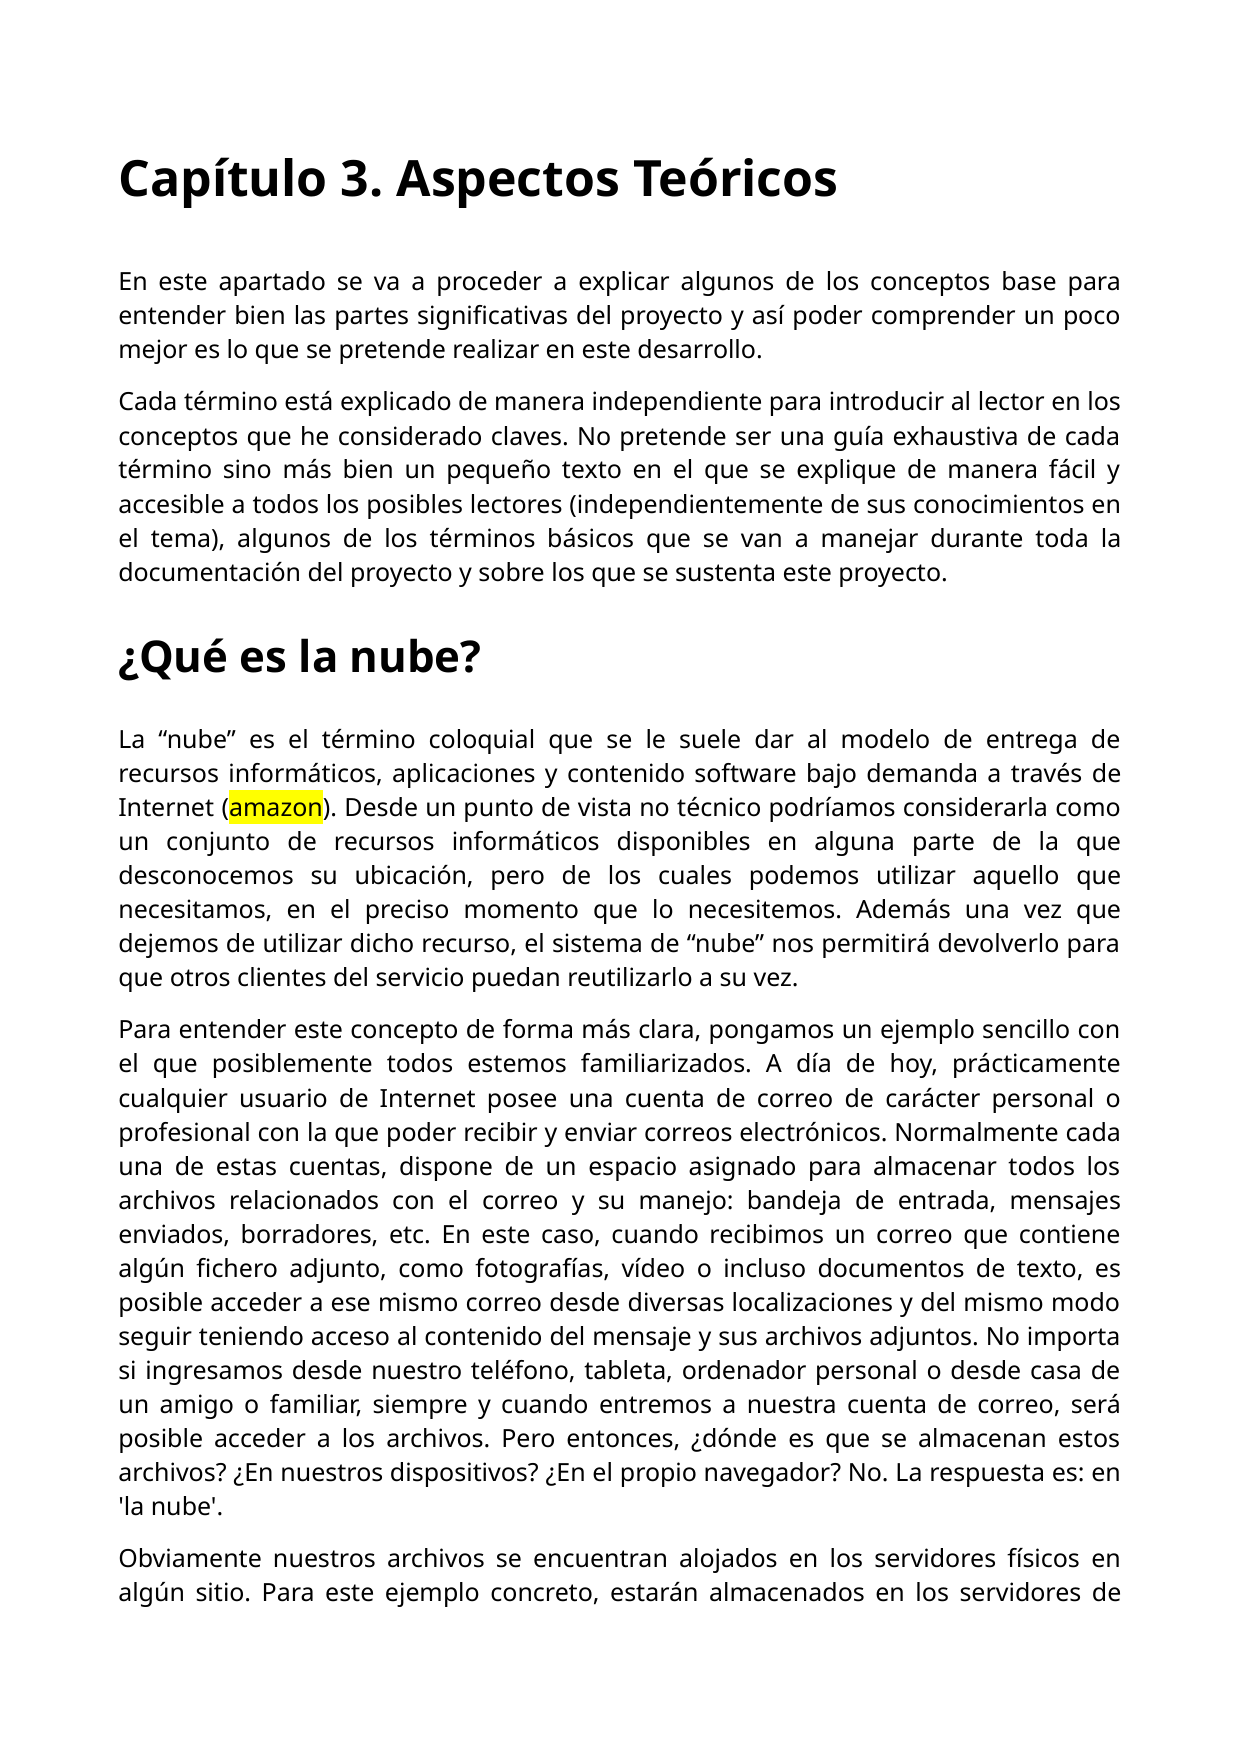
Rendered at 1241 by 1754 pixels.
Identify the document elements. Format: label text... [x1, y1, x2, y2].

text Para entender este concepto de forma más clara, pongamos un ejemplo sencillo con el que posiblemente todos estemos familiarizados. A día de hoy, prácticamente cualquier usuario de Internet posee una cuenta de correo de carácter personal o profesional con la que poder recibir y enviar correos electrónicos. Normalmente cada una de estas cuentas, dispone de un espacio asignado para almacenar todos los archivos relacionados con el correo y su manejo: bandeja de entrada, mensajes enviados, borradores, etc. En este caso, cuando recibimos un correo que contiene algún fichero adjunto, como fotografías, vídeo o incluso documentos de texto, es posible acceder a ese mismo correo desde diversas localizaciones y del mismo modo seguir teniendo acceso al contenido del mensaje y sus archivos adjuntos. No importa si ingresamos desde nuestro teléfono, tableta, ordenador personal o desde casa de un amigo o familiar, siempre y cuando entremos a nuestra cuenta de correo, será posible acceder a los archivos. Pero entonces, ¿dónde es que se almacenan estos archivos? ¿En nuestros dispositivos? ¿En el propio navegador? No. La respuesta es: en 'la nube'. [118, 1012, 1122, 1523]
text Obviamente nuestros archivos se encuentran alojados en los servidores físicos en algún sitio. Para este ejemplo concreto, estarán almacenados en los servidores de [118, 1541, 1122, 1609]
text La “nube” es el término coloquial que se le suele dar al modelo de entrega de recursos informáticos, aplicaciones y contenido software bajo demanda a través de Internet (amazon). Desde un punto de vista no técnico podríamos considerarla como un conjunto de recursos informáticos disponibles en alguna parte de la que desconocemos su ubicación, pero de los cuales podemos utilizar aquello que necesitamos, en el preciso momento que lo necesitemos. Además una vez que dejemos de utilizar dicho recurso, el sistema de “nube” nos permitirá devolverlo para que otros clientes del servicio puedan reutilizarlo a su vez. [118, 722, 1122, 994]
text En este apartado se va a proceder a explicar algunos de los conceptos base para entender bien las partes significativas del proyecto y así poder comprender un poco mejor es lo que se pretende realizar en este desarrollo. [118, 264, 1122, 366]
subtitle ¿Qué es la nube? [118, 626, 1122, 686]
title Capítulo 3. Aspectos Teóricos [118, 143, 1122, 211]
text Cada término está explicado de manera independiente para introducir al lector en los conceptos que he considerado claves. No pretende ser una guía exhaustiva de cada término sino más bien un pequeño texto en el que se explique de manera fácil y accesible a todos los posibles lectores (independientemente de sus conocimientos en el tema), algunos de los términos básicos que se van a manejar durante toda la documentación del proyecto y sobre los que se sustenta este proyecto. [118, 384, 1122, 588]
